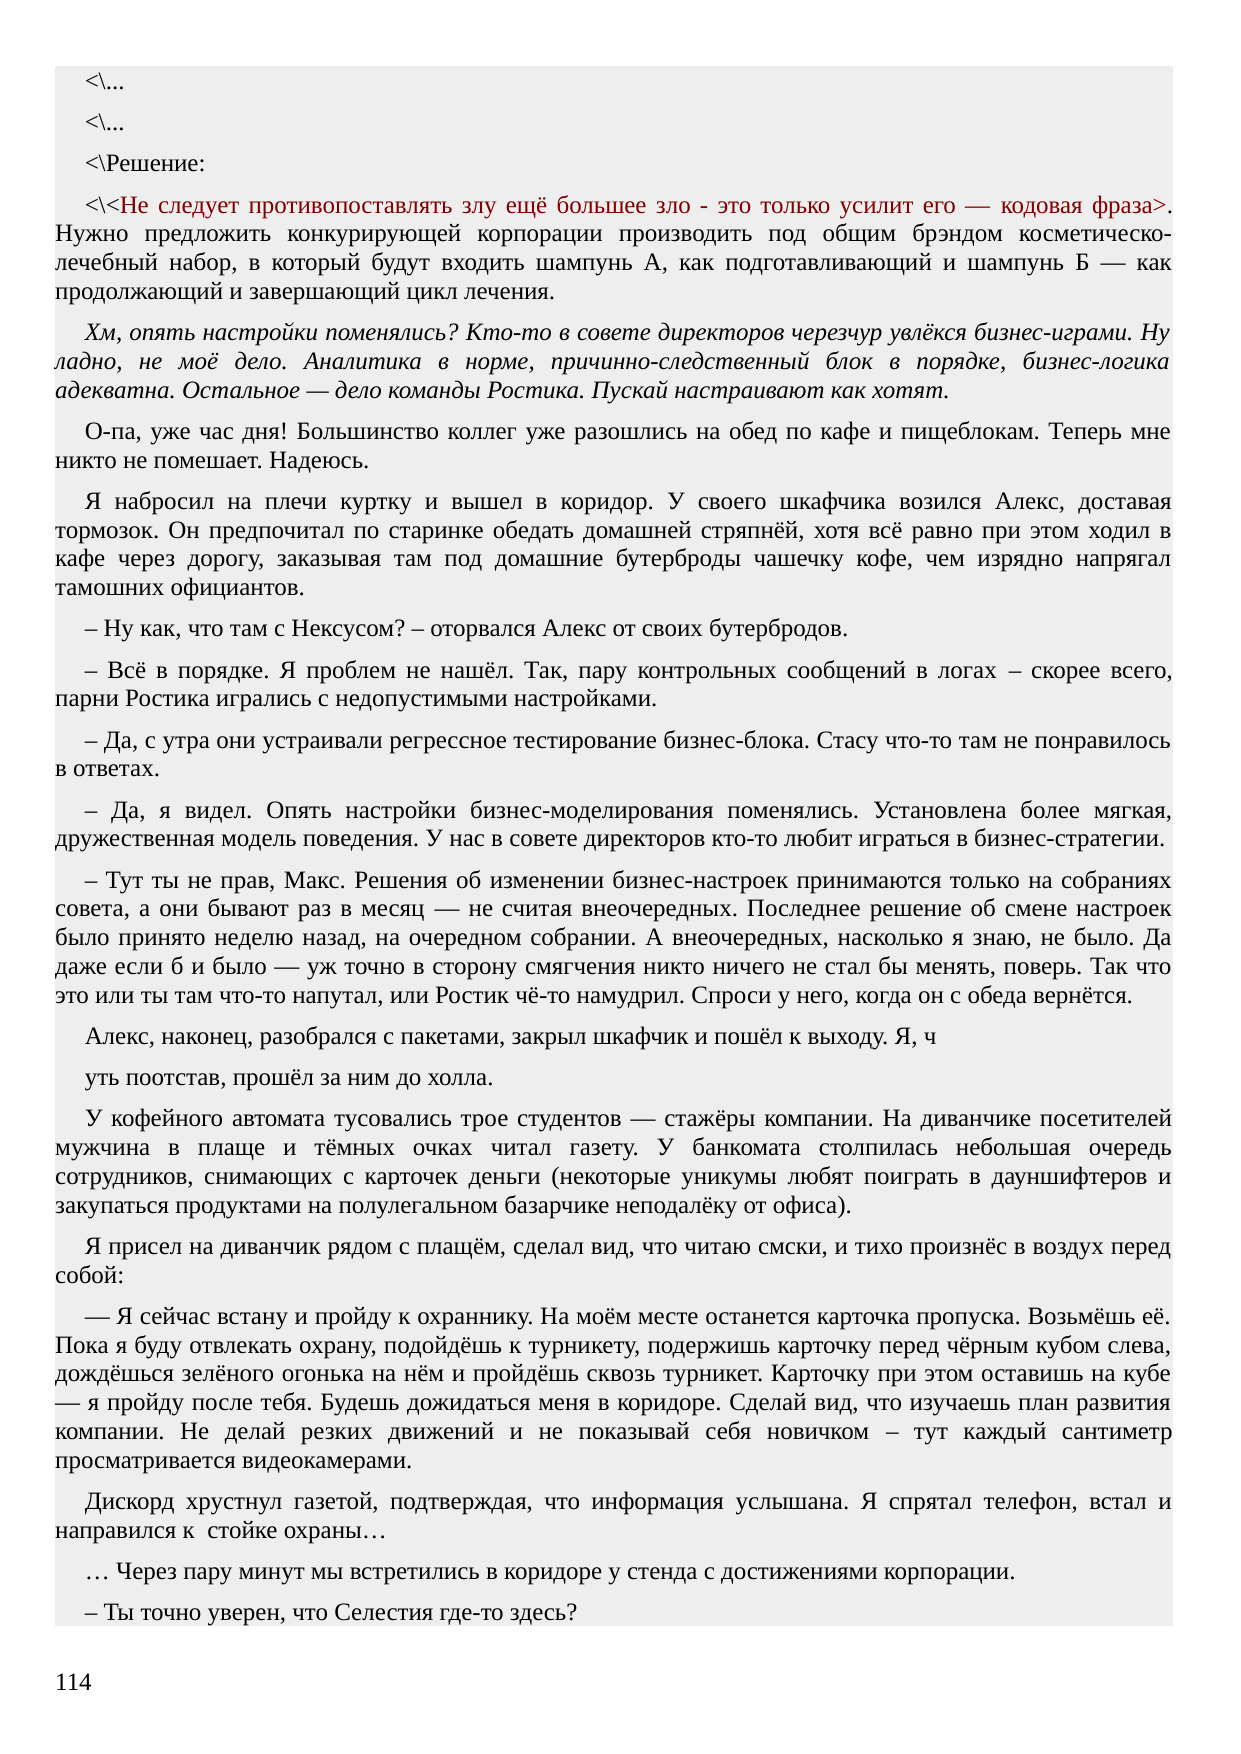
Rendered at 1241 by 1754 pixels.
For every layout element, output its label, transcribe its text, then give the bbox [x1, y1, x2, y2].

text – Тут ты не прав, Макс. Решения об изменении бизнес-настроек принимаются только на собраниях совета, а они бывают раз в месяц — не считая внеочередных. Последнее решение об смене настроек было принято неделю назад, на очередном собрании. А внеочередных, насколько я знаю, не было. Да даже если б и было — уж точно в сторону смягчения никто ничего не стал бы менять, поверь. Так что это или ты там что-то напутал, или Ростик чё-то намудрил. Спроси у него, когда он с обеда вернётся. [55, 865, 1173, 1008]
text — Я сейчас встану и пройду к охраннику. На моём месте останется карточка пропуска. Возьмёшь её. Пока я буду отвлекать охрану, подойдёшь к турникету, подержишь карточку перед чёрным кубом слева, дождёшься зелёного огонька на нём и пройдёшь сквозь турникет. Карточку при этом оставишь на кубе — я пройду после тебя. Будешь дожидаться меня в коридоре. Сделай вид, что изучаешь план развития компании. Не делай резких движений и не показывай себя новичком – тут каждый сантиметр просматривается видеокамерами. [55, 1301, 1173, 1473]
text – Ну как, что там с Нексусом? – оторвался Алекс от своих бутербродов. [55, 613, 1173, 642]
text У кофейного автомата тусовались трое студентов — стажёры компании. На диванчике посетителей мужчина в плаще и тёмных очках читал газету. У банкомата столпилась небольшая очередь сотрудников, снимающих с карточек деньги (некоторые уникумы любят поиграть в дауншифтеров и закупаться продуктами на полулегальном базарчике неподалёку от офиса). [55, 1103, 1173, 1218]
text Дискорд хрустнул газетой, подтверждая, что информация услышана. Я спрятал телефон, встал и направился к стойке охраны… [55, 1486, 1173, 1543]
text <\... [55, 66, 1173, 95]
text … Через пару минут мы встретились в коридоре у стенда с достижениями корпорации. [55, 1556, 1173, 1585]
text Алекс, наконец, разобрался с пакетами, закрыл шкафчик и пошёл к выходу. Я, ч [55, 1021, 1173, 1050]
text <\... [55, 107, 1173, 136]
text <\Решение: [55, 148, 1173, 177]
text – Ты точно уверен, что Селестия где-то здесь? [55, 1597, 1173, 1626]
text – Да, с утра они устраивали регрессное тестирование бизнес-блока. Стасу что-то там не понравилось в ответах. [55, 725, 1173, 782]
text Хм, опять настройки поменялись? Кто-то в совете директоров черезчур увлёкся бизнес-играми. Ну ладно, не моё дело. Аналитика в норме, причинно-следственный блок в порядке, бизнес-логика адекватна. Остальное — дело команды Ростика. Пускай настраивают как хотят. [55, 317, 1173, 403]
text <\<Не следует противопоставлять злу ещё большее зло - это только усилит его — кодовая фраза>. Нужно предложить конкурирующей корпорации производить под общим брэндом косметическо-лечебный набор, в который будут входить шампунь А, как подготавливающий и шампунь Б — как продолжающий и завершающий цикл лечения. [55, 190, 1173, 305]
text О-па, уже час дня! Большинство коллег уже разошлись на обед по кафе и пищеблокам. Теперь мне никто не помешает. Надеюсь. [55, 416, 1173, 473]
text Я набросил на плечи куртку и вышел в коридор. У своего шкафчика возился Алекс, доставая тормозок. Он предпочитал по старинке обедать домашней стряпнёй, хотя всё равно при этом ходил в кафе через дорогу, заказывая там под домашние бутерброды чашечку кофе, чем изрядно напрягал тамошних официантов. [55, 486, 1173, 601]
text Я присел на диванчик рядом с плащём, сделал вид, что читаю смски, и тихо произнёс в воздух перед собой: [55, 1231, 1173, 1288]
text – Всё в порядке. Я проблем не нашёл. Так, пару контрольных сообщений в логах – скорее всего, парни Ростика игрались с недопустимыми настройками. [55, 655, 1173, 712]
text – Да, я видел. Опять настройки бизнес-моделирования поменялись. Установлена более мягкая, дружественная модель поведения. У нас в совете директоров кто-то любит играться в бизнес-стратегии. [55, 795, 1173, 852]
text уть поотстав, прошёл за ним до холла. [55, 1062, 1173, 1091]
